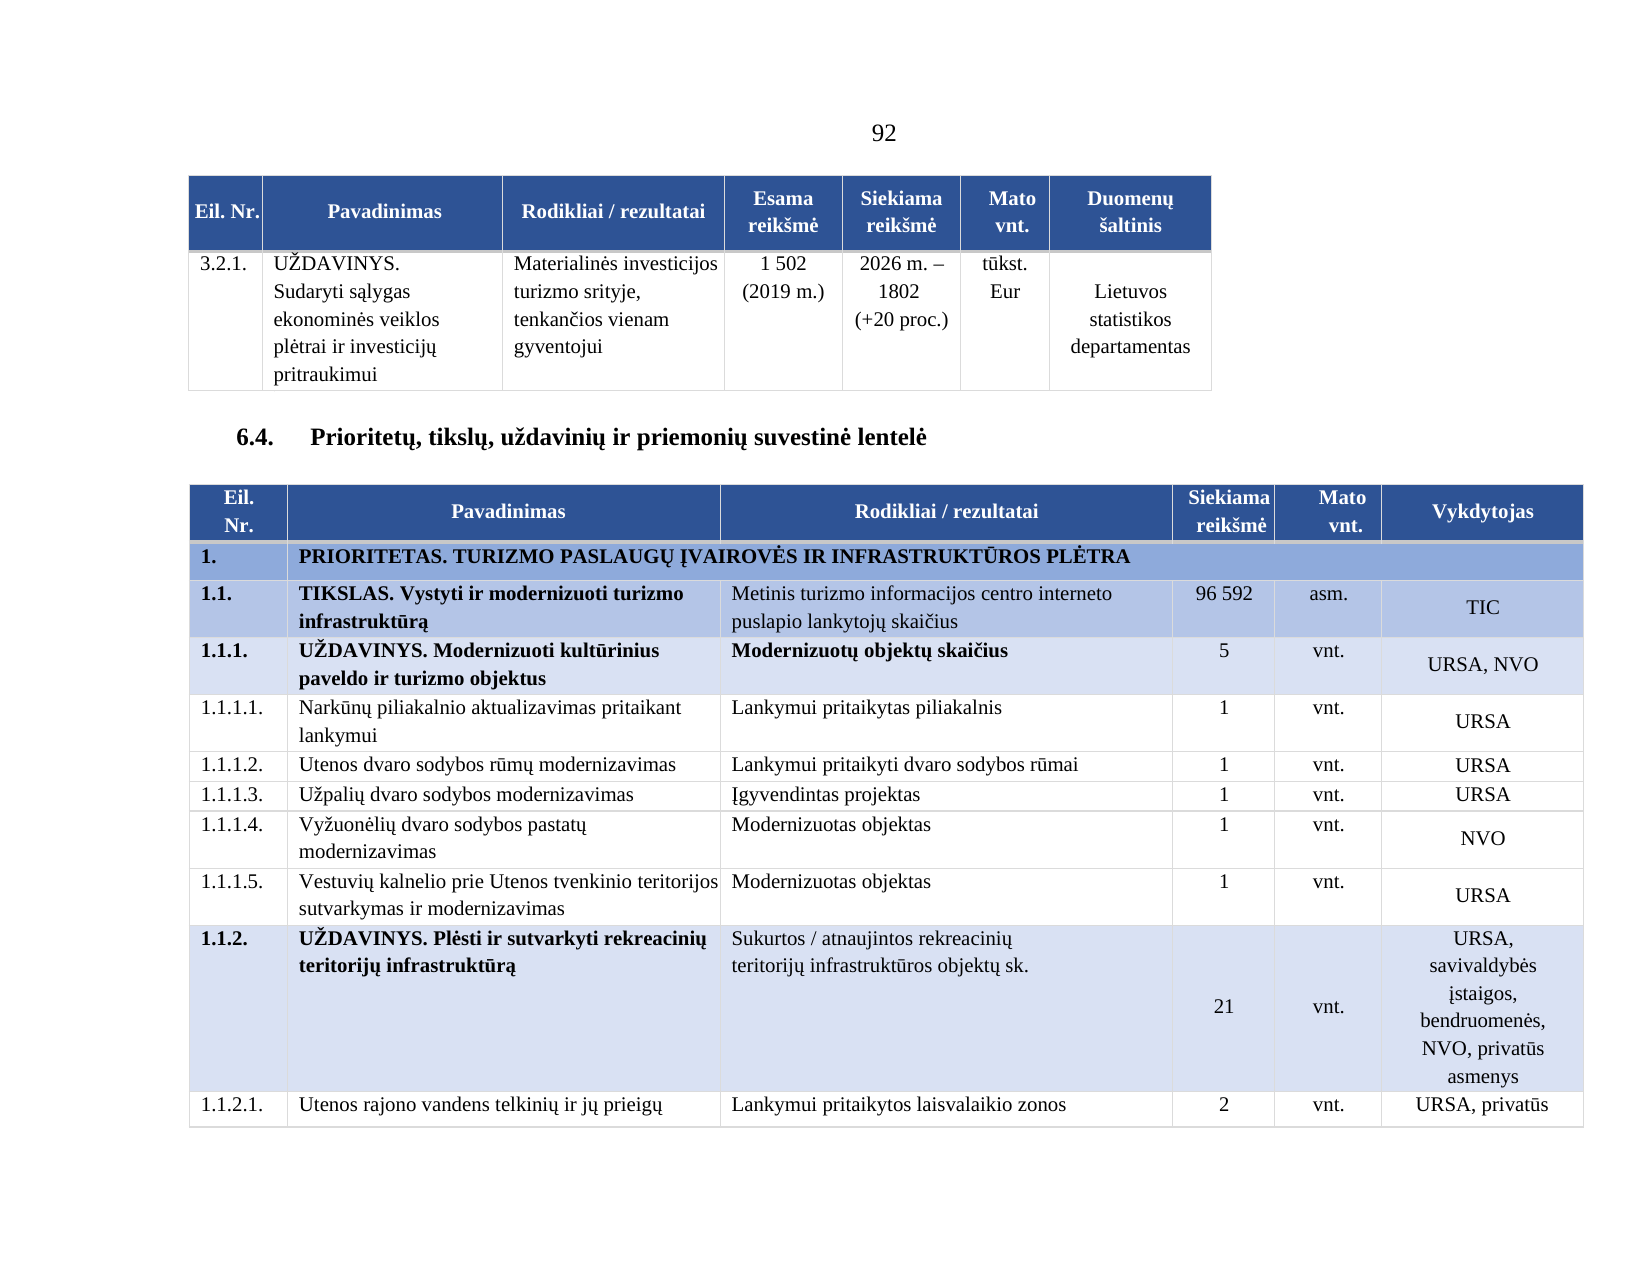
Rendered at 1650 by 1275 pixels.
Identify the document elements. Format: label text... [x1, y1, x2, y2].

table_cell URSA [1382, 782, 1583, 810]
table_cell Utenos dvaro sodybos rūmų modernizavimas [288, 752, 720, 781]
table_cell URSA [1382, 695, 1583, 751]
table_cell Užpalių dvaro sodybos modernizavimas [288, 782, 720, 810]
table_cell 1.1.1. [190, 638, 287, 694]
table_cell NVO [1382, 812, 1583, 867]
table_cell vnt. [1275, 638, 1381, 694]
table_header Eil. Nr. [189, 176, 262, 250]
table_header Mato vnt. [1275, 485, 1381, 540]
table_header Rodikliai / rezultatai [721, 485, 1172, 540]
table_cell Įgyvendintas projektas [721, 782, 1172, 810]
table_cell 2026 m. – 1802 (+20 proc.) [843, 253, 960, 390]
table_cell 1. [190, 544, 287, 580]
table_header Duomenų šaltinis [1050, 176, 1211, 250]
table_cell vnt. [1275, 752, 1381, 781]
table_cell asm. [1275, 581, 1381, 637]
table_cell TIKSLAS. Vystyti ir modernizuoti turizmo infrastruktūrą [288, 581, 720, 637]
table_cell UŽDAVINYS. Sudaryti sąlygas ekonominės veiklos plėtrai ir investicijų pritraukimui [263, 253, 502, 390]
table_header Siekiama reikšmė [1173, 485, 1274, 540]
table_cell 1 [1173, 782, 1274, 810]
table_cell UŽDAVINYS. Plėsti ir sutvarkyti rekreacinių teritorijų infrastruktūrą [288, 926, 720, 1091]
table_header Pavadinimas [288, 485, 720, 540]
table_cell Modernizuotas objektas [721, 869, 1172, 924]
table_cell 1.1.1.5. [190, 869, 287, 924]
table_cell 96 592 [1173, 581, 1274, 637]
table_cell Materialinės investicijos turizmo srityje, tenkančios vienam gyventojui [503, 253, 724, 390]
table_cell Metinis turizmo informacijos centro interneto puslapio lankytojų skaičius [721, 581, 1172, 637]
table_cell 1 [1173, 812, 1274, 867]
table_cell 1 502 (2019 m.) [725, 253, 842, 390]
table_cell 5 [1173, 638, 1274, 694]
table_cell Lietuvos statistikos departamentas [1050, 253, 1211, 390]
table_cell Narkūnų piliakalnio aktualizavimas pritaikant lankymui [288, 695, 720, 751]
table_cell URSA [1382, 752, 1583, 781]
table_header Rodikliai / rezultatai [503, 176, 724, 250]
table_cell URSA [1382, 869, 1583, 924]
table_header Vykdytojas [1382, 485, 1583, 540]
table_cell 1.1.2.1. [190, 1092, 287, 1126]
table_cell vnt. [1275, 695, 1381, 751]
table_cell 1.1.1.1. [190, 695, 287, 751]
table_cell Utenos rajono vandens telkinių ir jų prieigų [288, 1092, 720, 1126]
table_cell 1.1.2. [190, 926, 287, 1091]
table_cell Vyžuonėlių dvaro sodybos pastatų modernizavimas [288, 812, 720, 867]
table_cell 1.1.1.3. [190, 782, 287, 810]
table_cell Lankymui pritaikyti dvaro sodybos rūmai [721, 752, 1172, 781]
table_cell vnt. [1275, 782, 1381, 810]
table_cell Modernizuotas objektas [721, 812, 1172, 867]
table_cell URSA, NVO [1382, 638, 1583, 694]
table_cell 1 [1173, 695, 1274, 751]
table_cell Vestuvių kalnelio prie Utenos tvenkinio teritorijos sutvarkymas ir modernizavimas [288, 869, 720, 924]
table_cell vnt. [1275, 812, 1381, 867]
table_cell PRIORITETAS. TURIZMO PASLAUGŲ ĮVAIROVĖS IR INFRASTRUKTŪROS PLĖTRA [288, 544, 1583, 580]
table_cell vnt. [1275, 1092, 1381, 1126]
table_cell 1 [1173, 752, 1274, 781]
table_cell 2 [1173, 1092, 1274, 1126]
table_cell Modernizuotų objektų skaičius [721, 638, 1172, 694]
table_cell URSA, savivaldybės įstaigos, bendruomenės, NVO, privatūs asmenys [1382, 926, 1583, 1091]
table_cell 3.2.1. [189, 253, 262, 390]
table_cell TIC [1382, 581, 1583, 637]
table_cell tūkst. Eur [961, 253, 1049, 390]
table_cell 1 [1173, 869, 1274, 924]
table_cell UŽDAVINYS. Modernizuoti kultūrinius paveldo ir turizmo objektus [288, 638, 720, 694]
table_header Pavadinimas [263, 176, 502, 250]
table_cell vnt. [1275, 926, 1381, 1091]
table_header Siekiama reikšmė [843, 176, 960, 250]
table_cell Lankymui pritaikytos laisvalaikio zonos [721, 1092, 1172, 1126]
table_cell 1.1. [190, 581, 287, 637]
table_cell URSA, privatūs [1382, 1092, 1583, 1126]
table_header Esama reikšmė [725, 176, 842, 250]
table_cell Sukurtos / atnaujintos rekreacinių teritorijų infrastruktūros objektų sk. [721, 926, 1172, 1091]
table_cell 1.1.1.2. [190, 752, 287, 781]
table_cell 21 [1173, 926, 1274, 1091]
table_header Eil.Nr. [190, 485, 287, 540]
table_cell Lankymui pritaikytas piliakalnis [721, 695, 1172, 751]
table_header Mato vnt. [961, 176, 1049, 250]
subtitle 6.4. Prioritetų, tikslų, uždavinių ir priemonių suvestinė lentelė [177, 422, 1591, 451]
table_cell vnt. [1275, 869, 1381, 924]
table_cell 1.1.1.4. [190, 812, 287, 867]
